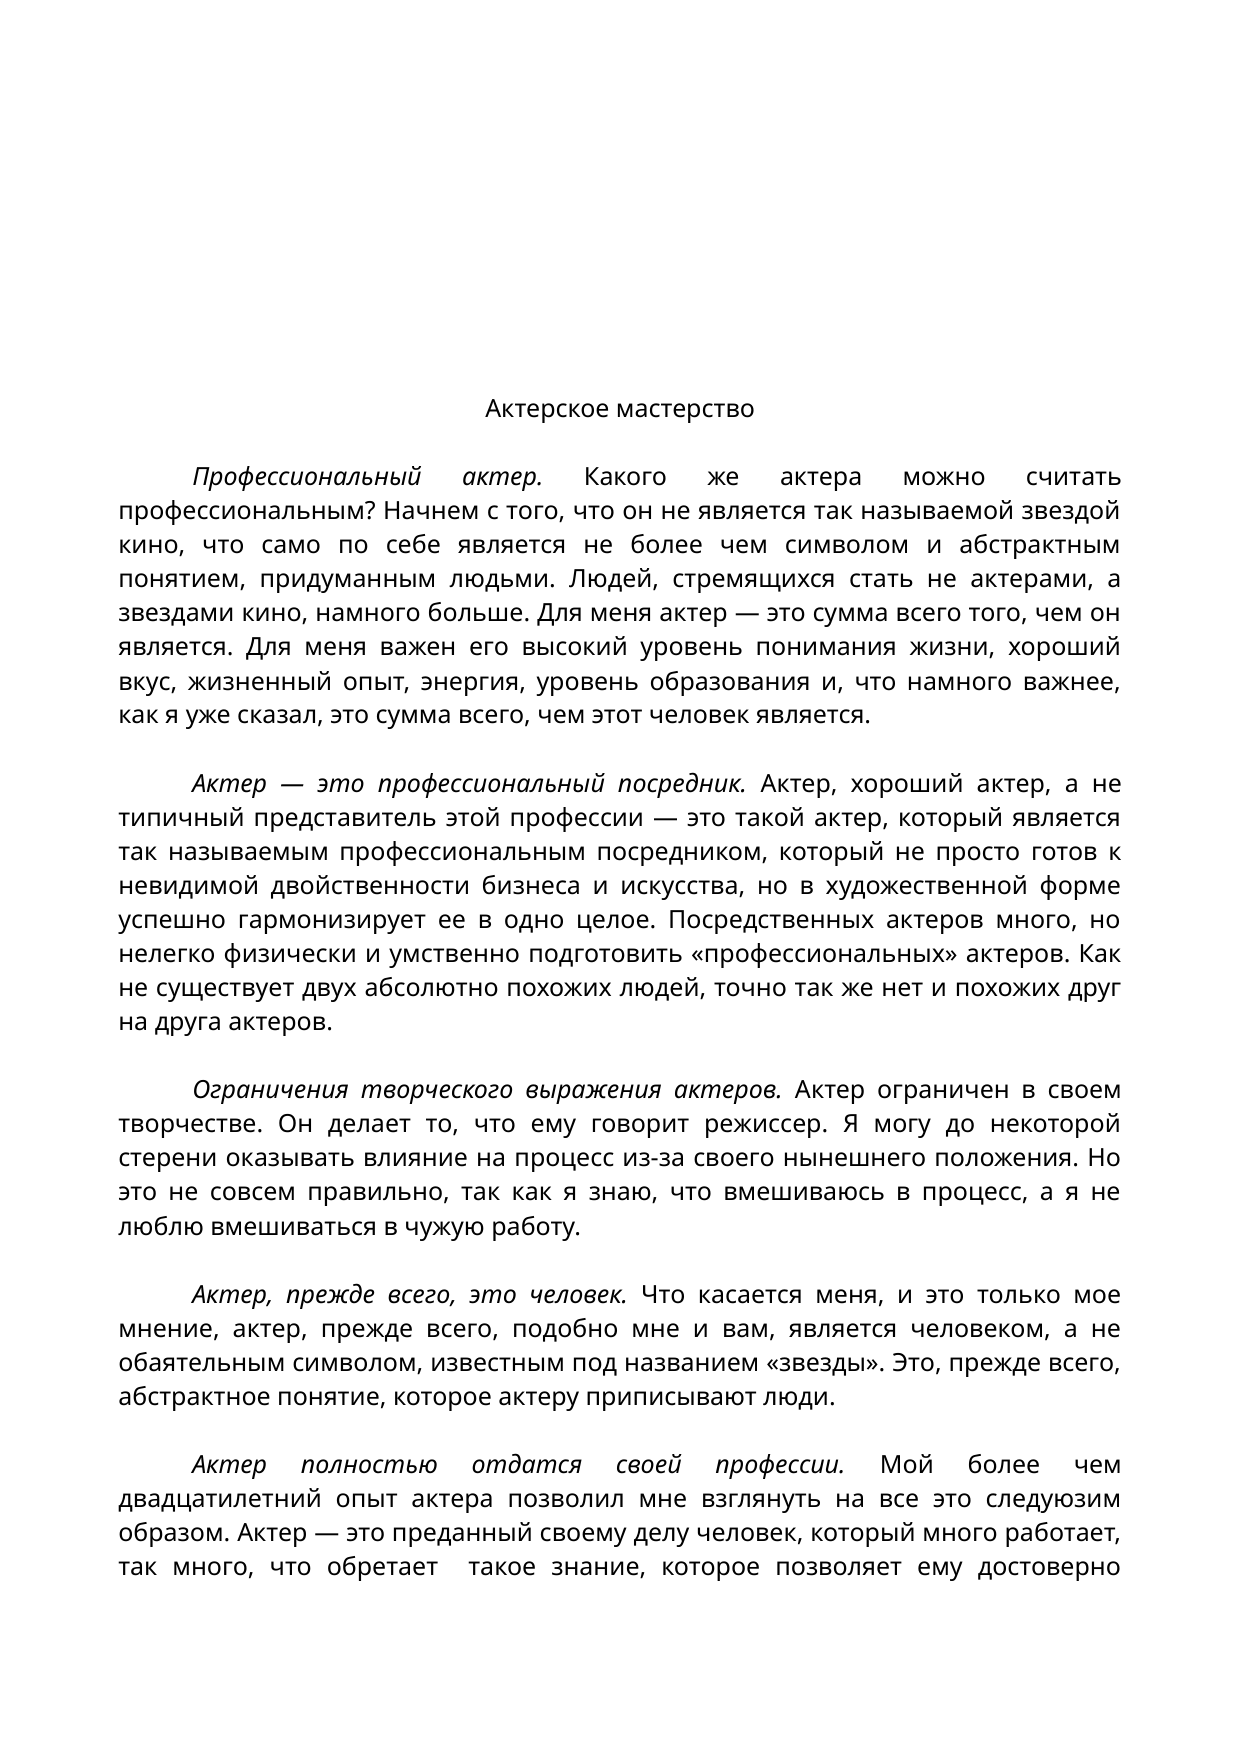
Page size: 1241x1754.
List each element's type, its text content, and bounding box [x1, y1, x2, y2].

text Актерское мастерство [118, 391, 1122, 425]
text Актер, прежде всего, это человек. Что касается меня, и это только мое мнение, актер, прежде всего, подобно мне и вам, является человеком, а не обаятельным символом, известным под названием «звезды». Это, прежде всего, абстрактное понятие, которое актеру приписывают люди. [118, 1276, 1122, 1412]
text Актер — это профессиональный посредник. Актер, хороший актер, а не типичный представитель этой профессии — это такой актер, который является так называемым профессиональным посредником, который не просто готов к невидимой двойственности бизнеса и искусства, но в художественной форме успешно гармонизирует ее в одно целое. Посредственных актеров много, но нелегко физически и умственно подготовить «профессиональных» актеров. Как не существует двух абсолютно похожих людей, точно так же нет и похожих друг на друга актеров. [118, 765, 1122, 1038]
text Ограничения творческого выражения актеров. Актер ограничен в своем творчестве. Он делает то, что ему говорит режиссер. Я могу до некоторой стерени оказывать влияние на процесс из-за своего нынешнего положения. Но это не совсем правильно, так как я знаю, что вмешиваюсь в процесс, а я не люблю вмешиваться в чужую работу. [118, 1072, 1122, 1242]
text Актер полностью отдатся своей профессии. Мой более чем двадцатилетний опыт актера позволил мне взглянуть на все это следуюзим образом. Актер — это преданный своему делу человек, который много работает, так много, что обретает такое знание, которое позволяет ему достоверно [118, 1447, 1122, 1583]
text Профессиональный актер. Какого же актера можно считать профессиональным? Начнем с того, что он не является так называемой звездой кино, что само по себе является не более чем символом и абстрактным понятием, придуманным людьми. Людей, стремящихся стать не актерами, а звездами кино, намного больше. Для меня актер — это сумма всего того, чем он является. Для меня важен его высокий уровень понимания жизни, хороший вкус, жизненный опыт, энергия, уровень образования и, что намного важнее, как я уже сказал, это сумма всего, чем этот человек является. [118, 459, 1122, 731]
